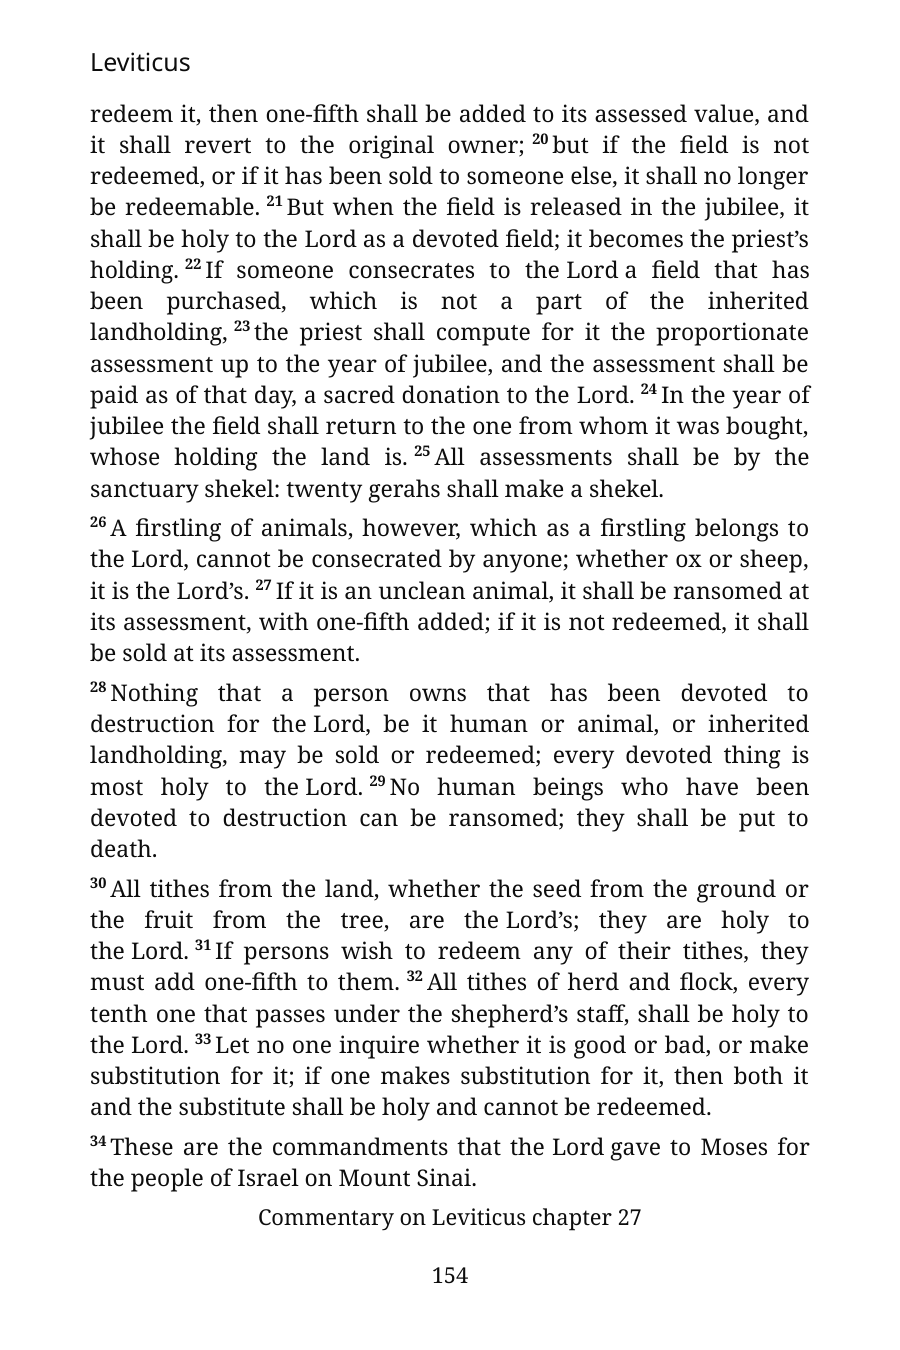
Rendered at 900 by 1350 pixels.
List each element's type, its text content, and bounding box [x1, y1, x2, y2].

text 26 A firstling of animals, however, which as a firstling belongs to the Lord, cannot be consecrated by anyone; whether ox or sheep, it is the Lord’s. 27 If it is an unclean animal, it shall be ransomed at its assessment, with one-fifth added; if it is not redeemed, it shall be sold at its assessment. [90, 512, 810, 668]
text Commentary on Leviticus chapter 27 [90, 1202, 810, 1231]
text 30 All tithes from the land, whether the seed from the ground or the fruit from the tree, are the Lord’s; they are holy to the Lord. 31 If persons wish to redeem any of their tithes, they must add one-fifth to them. 32 All tithes of herd and flock, every tenth one that passes under the shepherd’s staff, shall be holy to the Lord. 33 Let no one inquire whether it is good or bad, or make substitution for it; if one makes substitution for it, then both it and the substitute shall be holy and cannot be redeemed. [90, 872, 810, 1122]
text 34 These are the commandments that the Lord gave to Moses for the people of Israel on Mount Sinai. [90, 1131, 810, 1193]
text 28 Nothing that a person owns that has been devoted to destruction for the Lord, be it human or animal, or inherited landholding, may be sold or redeemed; every devoted thing is most holy to the Lord. 29 No human beings who have been devoted to destruction can be ransomed; they shall be put to death. [90, 677, 810, 864]
text redeem it, then one-fifth shall be added to its assessed value, and it shall revert to the original owner; 20 but if the field is not redeemed, or if it has been sold to someone else, it shall no longer be redeemable. 21 But when the field is released in the jubilee, it shall be holy to the Lord as a devoted field; it becomes the priest’s holding. 22 If someone consecrates to the Lord a field that has been purchased, which is not a part of the inherited landholding, 23 the priest shall compute for it the proportionate assessment up to the year of jubilee, and the assessment shall be paid as of that day, a sacred donation to the Lord. 24 In the year of jubilee the field shall return to the one from whom it was bought, whose holding the land is. 25 All assessments shall be by the sanctuary shekel: twenty gerahs shall make a shekel. [90, 97, 810, 504]
